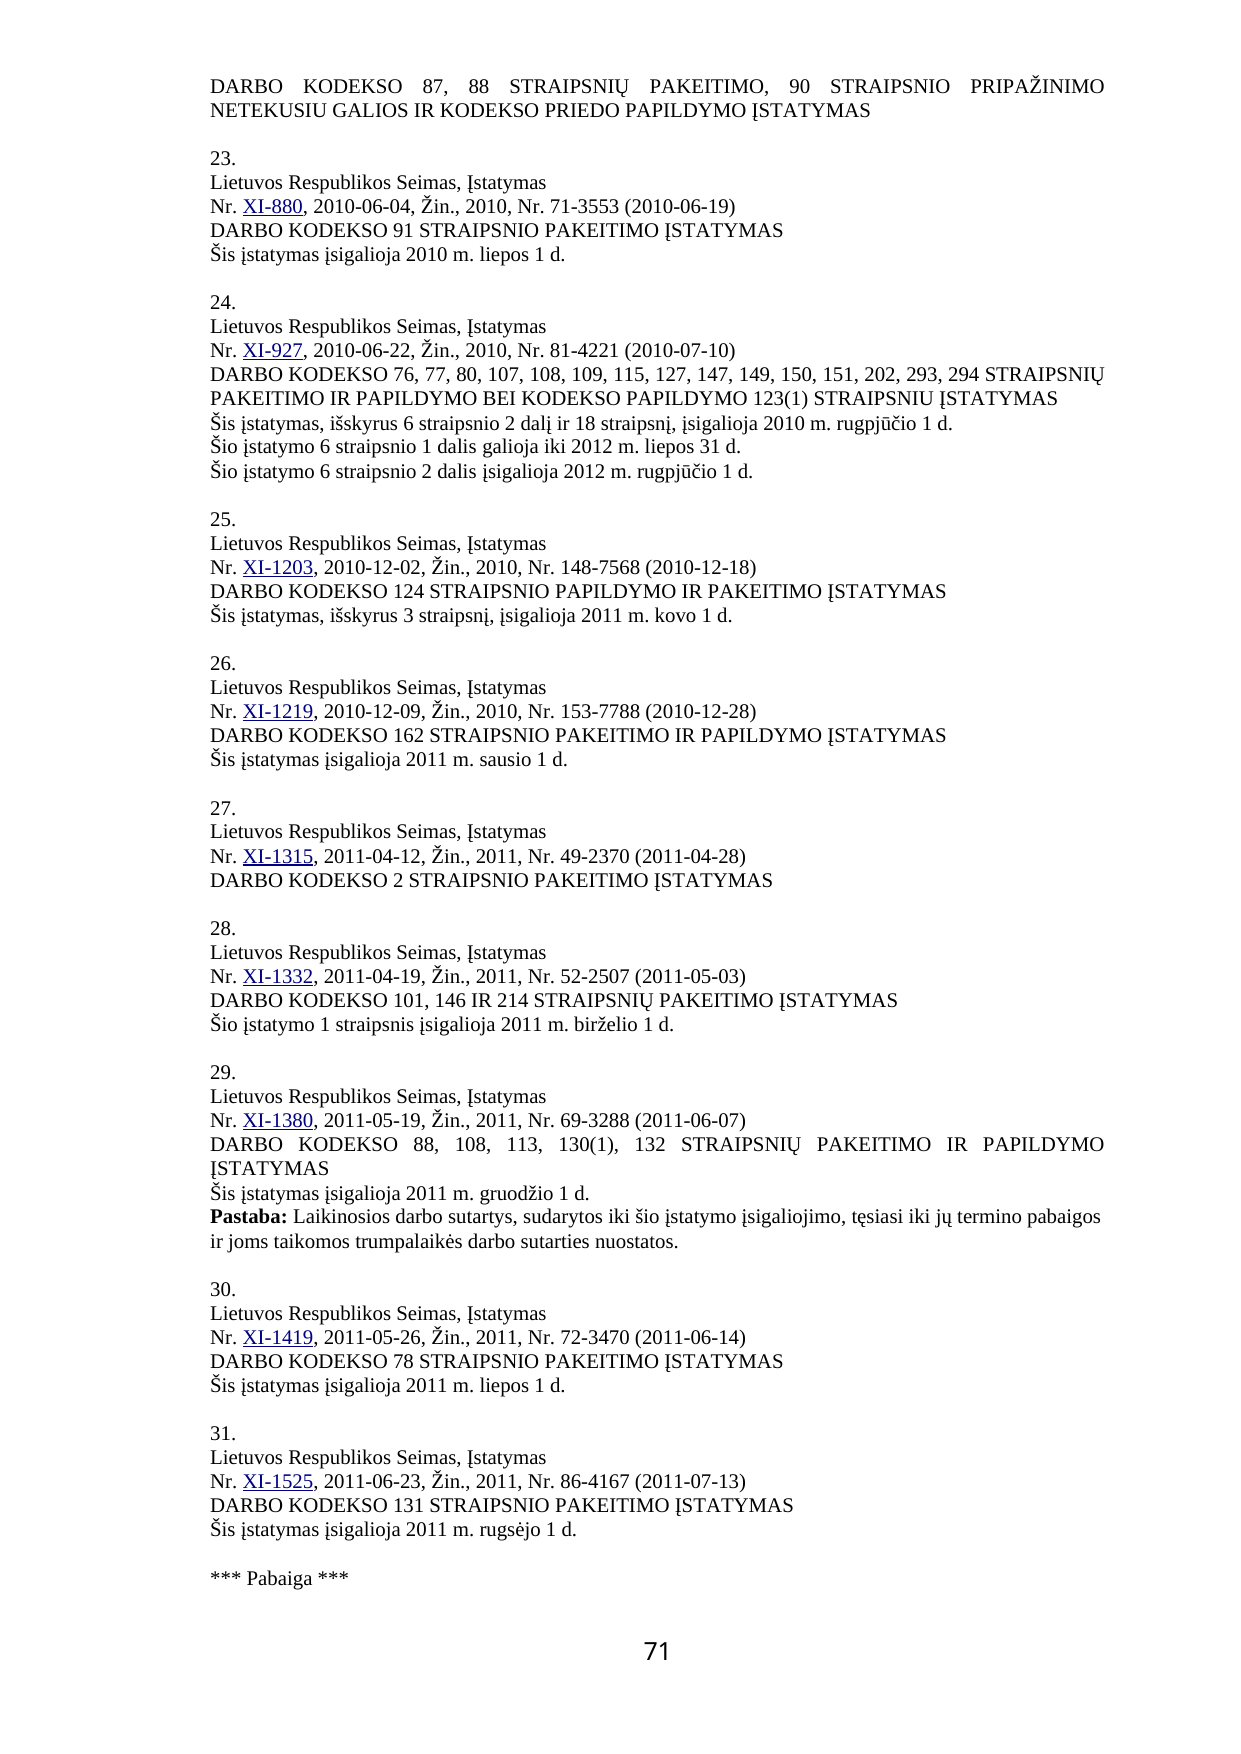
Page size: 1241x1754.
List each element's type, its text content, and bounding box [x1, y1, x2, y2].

text Nr. XI-1525, 2011-06-23, Žin., 2011, Nr. 86-4167 (2011-07-13) [210, 1469, 1106, 1493]
text DARBO KODEKSO 91 STRAIPSNIO PAKEITIMO ĮSTATYMAS [210, 218, 1106, 242]
text Šis įstatymas įsigalioja 2011 m. gruodžio 1 d. [210, 1180, 1106, 1204]
text Lietuvos Respublikos Seimas, Įstatymas [210, 314, 1106, 338]
text Pastaba: Laikinosios darbo sutartys, sudarytos iki šio įstatymo įsigaliojimo, tęsiasi iki jų termino pabaigos ir joms taikomos trumpalaikės darbo sutarties nuostatos. [210, 1204, 1106, 1253]
text Nr. XI-1315, 2011-04-12, Žin., 2011, Nr. 49-2370 (2011-04-28) [210, 843, 1106, 868]
text Nr. XI-1332, 2011-04-19, Žin., 2011, Nr. 52-2507 (2011-05-03) [210, 964, 1106, 988]
text Lietuvos Respublikos Seimas, Įstatymas [210, 1445, 1106, 1469]
text 26. [210, 651, 1106, 675]
text Šio įstatymo 1 straipsnis įsigalioja 2011 m. birželio 1 d. [210, 1012, 1106, 1036]
text 25. [210, 507, 1106, 531]
text Lietuvos Respublikos Seimas, Įstatymas [210, 1301, 1106, 1325]
text Nr. XI-880, 2010-06-04, Žin., 2010, Nr. 71-3553 (2010-06-19) [210, 194, 1106, 218]
text Lietuvos Respublikos Seimas, Įstatymas [210, 940, 1106, 964]
text DARBO KODEKSO 88, 108, 113, 130(1), 132 STRAIPSNIŲ PAKEITIMO IR PAPILDYMO ĮSTATYMAS [210, 1132, 1106, 1180]
text Šis įstatymas įsigalioja 2010 m. liepos 1 d. [210, 242, 1106, 266]
text DARBO KODEKSO 124 STRAIPSNIO PAPILDYMO IR PAKEITIMO ĮSTATYMAS [210, 579, 1106, 603]
text Šio įstatymo 6 straipsnio 1 dalis galioja iki 2012 m. liepos 31 d. [210, 434, 1106, 458]
text Lietuvos Respublikos Seimas, Įstatymas [210, 819, 1106, 843]
text Lietuvos Respublikos Seimas, Įstatymas [210, 1084, 1106, 1108]
text Šis įstatymas, išskyrus 6 straipsnio 2 dalį ir 18 straipsnį, įsigalioja 2010 m. rugpjūčio 1 d. [210, 410, 1106, 434]
text Lietuvos Respublikos Seimas, Įstatymas [210, 675, 1106, 699]
text 29. [210, 1060, 1106, 1084]
text DARBO KODEKSO 2 STRAIPSNIO PAKEITIMO ĮSTATYMAS [210, 868, 1106, 892]
text Šis įstatymas įsigalioja 2011 m. sausio 1 d. [210, 747, 1106, 771]
text 31. [210, 1421, 1106, 1445]
text *** Pabaiga *** [210, 1565, 1106, 1589]
text Nr. XI-1203, 2010-12-02, Žin., 2010, Nr. 148-7568 (2010-12-18) [210, 555, 1106, 579]
text DARBO KODEKSO 101, 146 IR 214 STRAIPSNIŲ PAKEITIMO ĮSTATYMAS [210, 988, 1106, 1012]
text Nr. XI-1380, 2011-05-19, Žin., 2011, Nr. 69-3288 (2011-06-07) [210, 1108, 1106, 1132]
text DARBO KODEKSO 76, 77, 80, 107, 108, 109, 115, 127, 147, 149, 150, 151, 202, 293, 294 STRAIPSNIŲ PAKEITIMO IR PAPILDYMO BEI KODEKSO PAPILDYMO 123(1) STRAIPSNIU ĮSTATYMAS [210, 362, 1106, 410]
text Nr. XI-1219, 2010-12-09, Žin., 2010, Nr. 153-7788 (2010-12-28) [210, 699, 1106, 723]
text Šis įstatymas įsigalioja 2011 m. liepos 1 d. [210, 1373, 1106, 1397]
text DARBO KODEKSO 131 STRAIPSNIO PAKEITIMO ĮSTATYMAS [210, 1493, 1106, 1517]
text Lietuvos Respublikos Seimas, Įstatymas [210, 170, 1106, 194]
text DARBO KODEKSO 162 STRAIPSNIO PAKEITIMO IR PAPILDYMO ĮSTATYMAS [210, 723, 1106, 747]
text DARBO KODEKSO 78 STRAIPSNIO PAKEITIMO ĮSTATYMAS [210, 1349, 1106, 1373]
text Šis įstatymas, išskyrus 3 straipsnį, įsigalioja 2011 m. kovo 1 d. [210, 603, 1106, 627]
text Šio įstatymo 6 straipsnio 2 dalis įsigalioja 2012 m. rugpjūčio 1 d. [210, 458, 1106, 483]
text Nr. XI-1419, 2011-05-26, Žin., 2011, Nr. 72-3470 (2011-06-14) [210, 1325, 1106, 1349]
text 27. [210, 795, 1106, 819]
text 24. [210, 290, 1106, 314]
text DARBO KODEKSO 87, 88 STRAIPSNIŲ PAKEITIMO, 90 STRAIPSNIO PRIPAŽINIMO NETEKUSIU GALIOS IR KODEKSO PRIEDO PAPILDYMO ĮSTATYMAS [210, 73, 1106, 122]
text Lietuvos Respublikos Seimas, Įstatymas [210, 531, 1106, 555]
text 28. [210, 916, 1106, 940]
text Šis įstatymas įsigalioja 2011 m. rugsėjo 1 d. [210, 1517, 1106, 1541]
text 30. [210, 1277, 1106, 1301]
text Nr. XI-927, 2010-06-22, Žin., 2010, Nr. 81-4221 (2010-07-10) [210, 338, 1106, 362]
text 23. [210, 146, 1106, 170]
